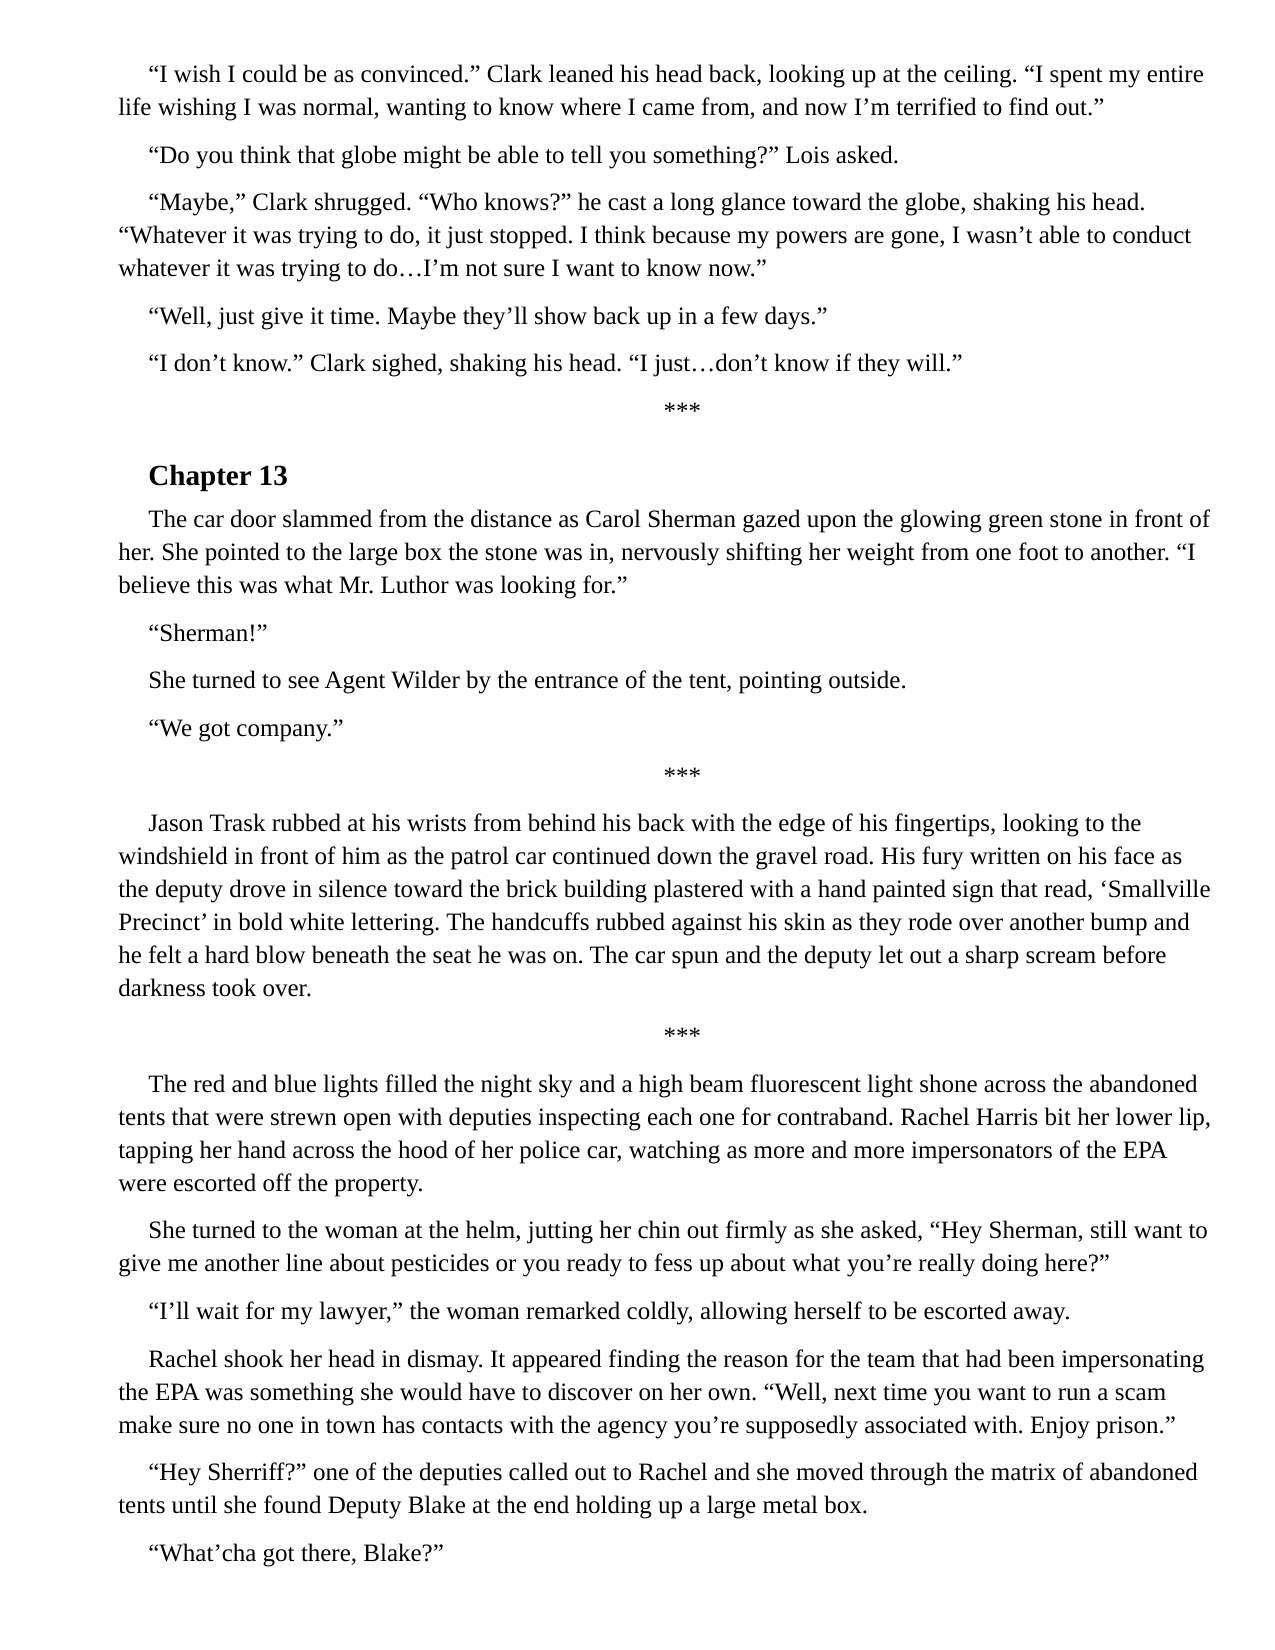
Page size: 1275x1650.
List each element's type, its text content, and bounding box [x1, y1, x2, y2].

text The car door slammed from the distance as Carol Sherman gazed upon the glowing green stone in front of her. She pointed to the large box the stone was in, nervously shifting her weight from one foot to another. “I believe this was what Mr. Luthor was looking for.” [118, 504, 1216, 599]
text “I wish I could be as convinced.” Clark leaned his head back, looking up at the ceiling. “I spent my entire life wishing I was normal, wanting to know where I came from, and now I’m terrified to find out.” [118, 59, 1216, 121]
text *** [118, 761, 1216, 789]
text “Do you think that globe might be able to tell you something?” Lois asked. [118, 140, 1216, 168]
text “Hey Sherriff?” one of the deputies called out to Rachel and she moved through the matrix of abandoned tents until she found Deputy Blake at the end holding up a large metal box. [118, 1457, 1216, 1519]
text Rachel shook her head in dismay. It appeared finding the reason for the team that had been impersonating the EPA was something she would have to discover on her own. “Well, next time you want to run a scam make sure no one in town has contacts with the agency you’re supposedly associated with. Enjoy prison.” [118, 1344, 1216, 1438]
text “Sherman!” [118, 618, 1216, 647]
text “I’ll wait for my lawyer,” the woman remarked coldly, allowing herself to be escorted away. [118, 1296, 1216, 1325]
text Jason Trask rubbed at his wrists from behind his back with the edge of his fingertips, looking to the windshield in front of him as the patrol car continued down the gravel road. His fury written on his face as the deputy drove in silence toward the brick building plastered with a hand painted sign that read, ‘Smallville Precinct’ in bold white lettering. The handcuffs rubbed against his skin as they rode over another bump and he felt a hard blow beneath the seat he was on. The car spun and the deputy let out a sharp scream before darkness took over. [118, 808, 1216, 1002]
text She turned to see Agent Wilder by the entrance of the tent, pointing outside. [118, 666, 1216, 694]
text “What’cha got there, Blake?” [118, 1538, 1216, 1567]
text *** [118, 396, 1216, 425]
text “Maybe,” Clark shrugged. “Who knows?” he cast a long glance toward the globe, shaking his head. “Whatever it was trying to do, it just stopped. I think because my powers are gone, I wasn’t able to conduct whatever it was trying to do…I’m not sure I want to know now.” [118, 187, 1216, 282]
text The red and blue lights filled the night sky and a high beam fluorescent light shone across the abandoned tents that were strewn open with deputies inspecting each one for contraband. Rachel Harris bit her lower lip, tapping her hand across the hood of her police car, watching as more and more impersonators of the EPA were escorted off the property. [118, 1069, 1216, 1197]
text “I don’t know.” Clark sighed, shaking his head. “I just…don’t know if they will.” [118, 348, 1216, 377]
text She turned to the woman at the helm, jutting her chin out firmly as she asked, “Hey Sherman, still want to give me another line about pesticides or you ready to fess up about what you’re really doing here?” [118, 1215, 1216, 1277]
subtitle Chapter 13 [118, 458, 1216, 492]
text “We got company.” [118, 713, 1216, 742]
text *** [118, 1021, 1216, 1050]
text “Well, just give it time. Maybe they’ll show back up in a few days.” [118, 301, 1216, 330]
